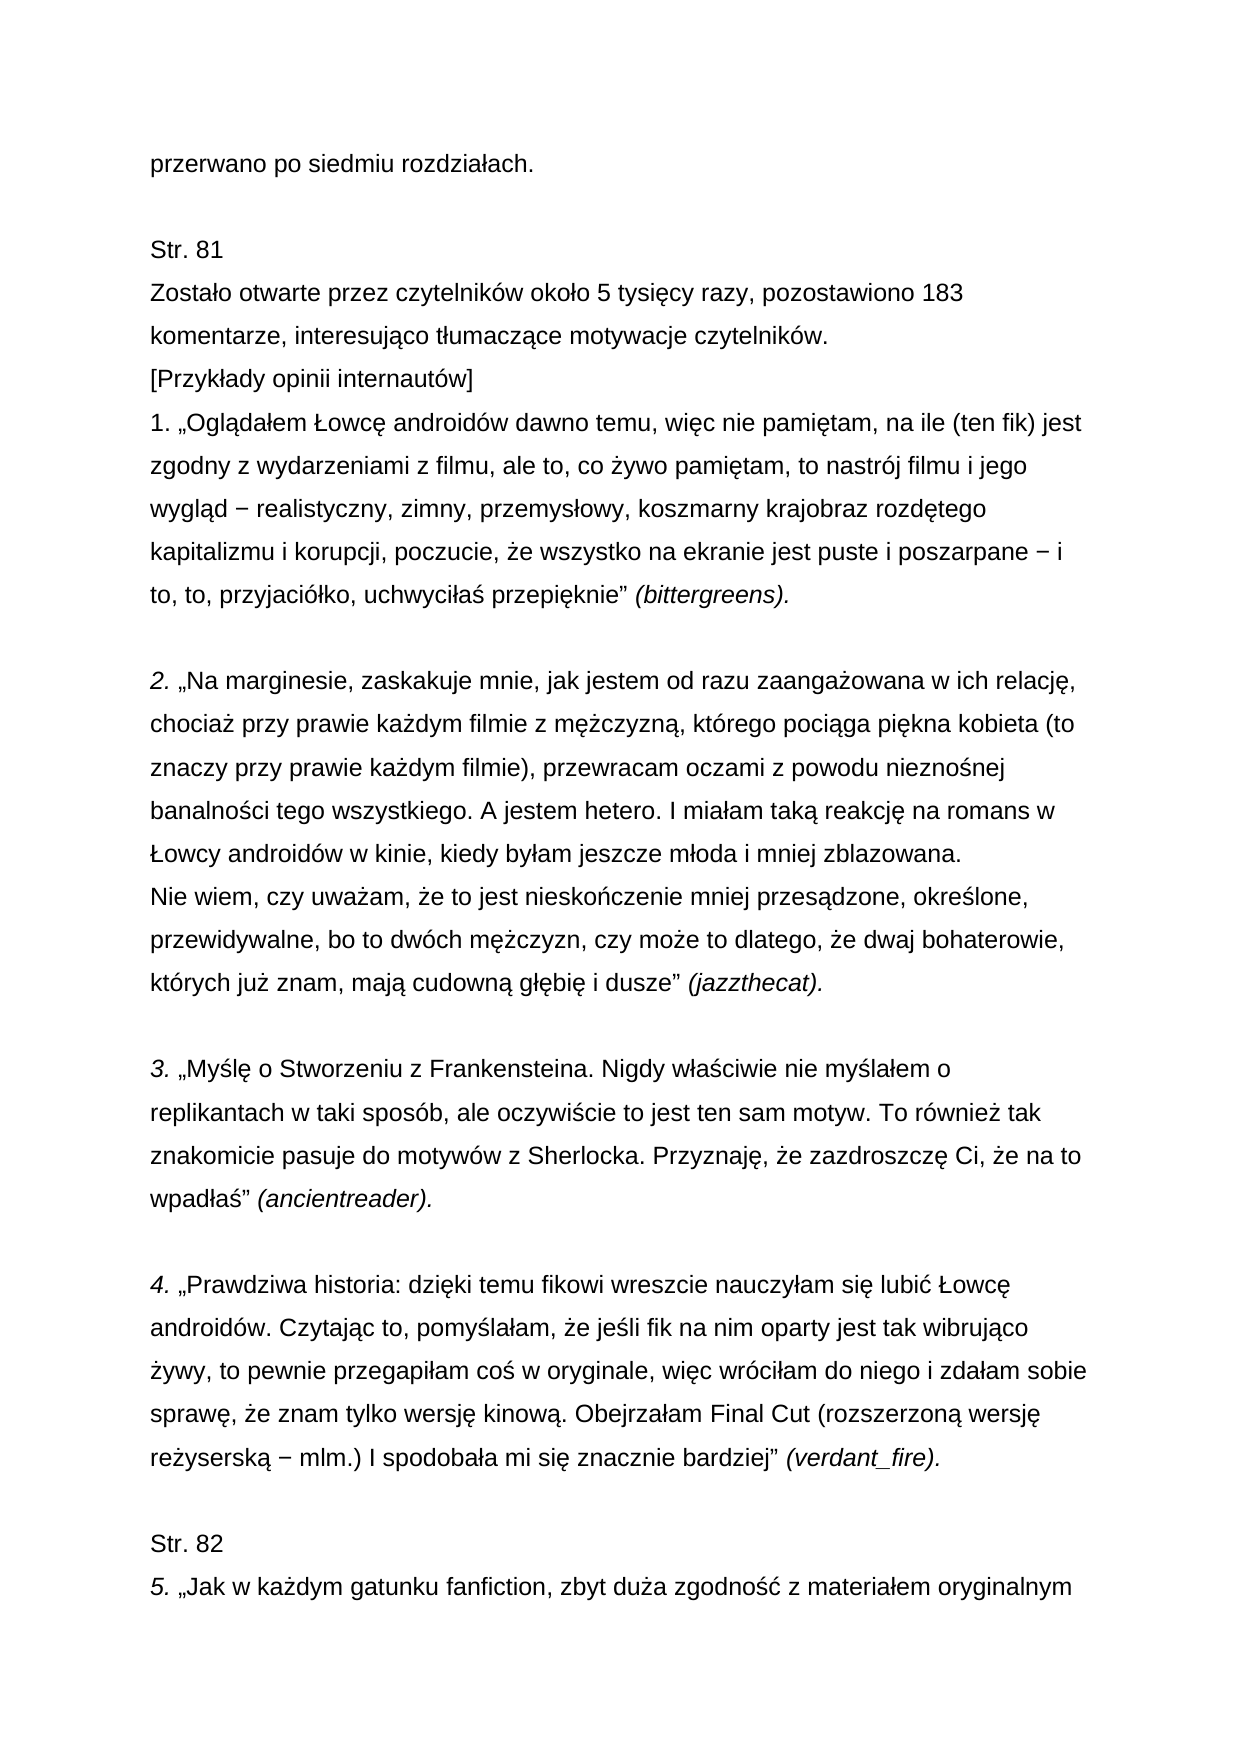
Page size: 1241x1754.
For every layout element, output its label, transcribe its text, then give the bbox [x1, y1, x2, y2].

text 5. „Jak w każdym gatunku fanfiction, zbyt duża zgodność z materiałem oryginalnym [150, 1572, 1090, 1601]
text [Przykłady opinii internautów] [150, 364, 1090, 393]
text Str. 82 [150, 1529, 1090, 1558]
text Zostało otwarte przez czytelników około 5 tysięcy razy, pozostawiono 183 komentarze, interesująco tłumaczące motywacje czytelników. [150, 278, 1090, 350]
text 1. „Oglądałem Łowcę androidów dawno temu, więc nie pamiętam, na ile (ten fik) jest zgodny z wydarzeniami z filmu, ale to, co żywo pamiętam, to nastrój filmu i jego wygląd − realistyczny, zimny, przemysłowy, koszmarny krajobraz rozdętego kapitalizmu i korupcji, poczucie, że wszystko na ekranie jest puste i poszarpane − i to, to, przyjaciółko, uchwyciłaś przepięknie” (bittergreens). [150, 408, 1090, 609]
text 4. „Prawdziwa historia: dzięki temu fikowi wreszcie nauczyłam się lubić Łowcę androidów. Czytając to, pomyślałam, że jeśli fik na nim oparty jest tak wibrująco żywy, to pewnie przegapiłam coś w oryginale, więc wróciłam do niego i zdałam sobie sprawę, że znam tylko wersję kinową. Obejrzałam Final Cut (rozszerzoną wersję reżyserską − mlm.) I spodobała mi się znacznie bardziej” (verdant_fire). [150, 1270, 1090, 1471]
text 2. „Na marginesie, zaskakuje mnie, jak jestem od razu zaangażowana w ich relację, chociaż przy prawie każdym filmie z mężczyzną, którego pociąga piękna kobieta (to znaczy przy prawie każdym filmie), przewracam oczami z powodu nieznośnej banalności tego wszystkiego. A jestem hetero. I miałam taką reakcję na romans w Łowcy androidów w kinie, kiedy byłam jeszcze młoda i mniej zblazowana. [150, 666, 1090, 868]
text Nie wiem, czy uważam, że to jest nieskończenie mniej przesądzone, określone, przewidywalne, bo to dwóch mężczyzn, czy może to dlatego, że dwaj bohaterowie, których już znam, mają cudowną głębię i dusze” (jazzthecat). [150, 882, 1090, 997]
text Str. 81 [150, 235, 1090, 264]
text przerwano po siedmiu rozdziałach. [150, 149, 1090, 178]
text 3. „Myślę o Stworzeniu z Frankensteina. Nigdy właściwie nie myślałem o replikantach w taki sposób, ale oczywiście to jest ten sam motyw. To również tak znakomicie pasuje do motywów z Sherlocka. Przyznaję, że zazdroszczę Ci, że na to wpadłaś” (ancientreader). [150, 1054, 1090, 1213]
